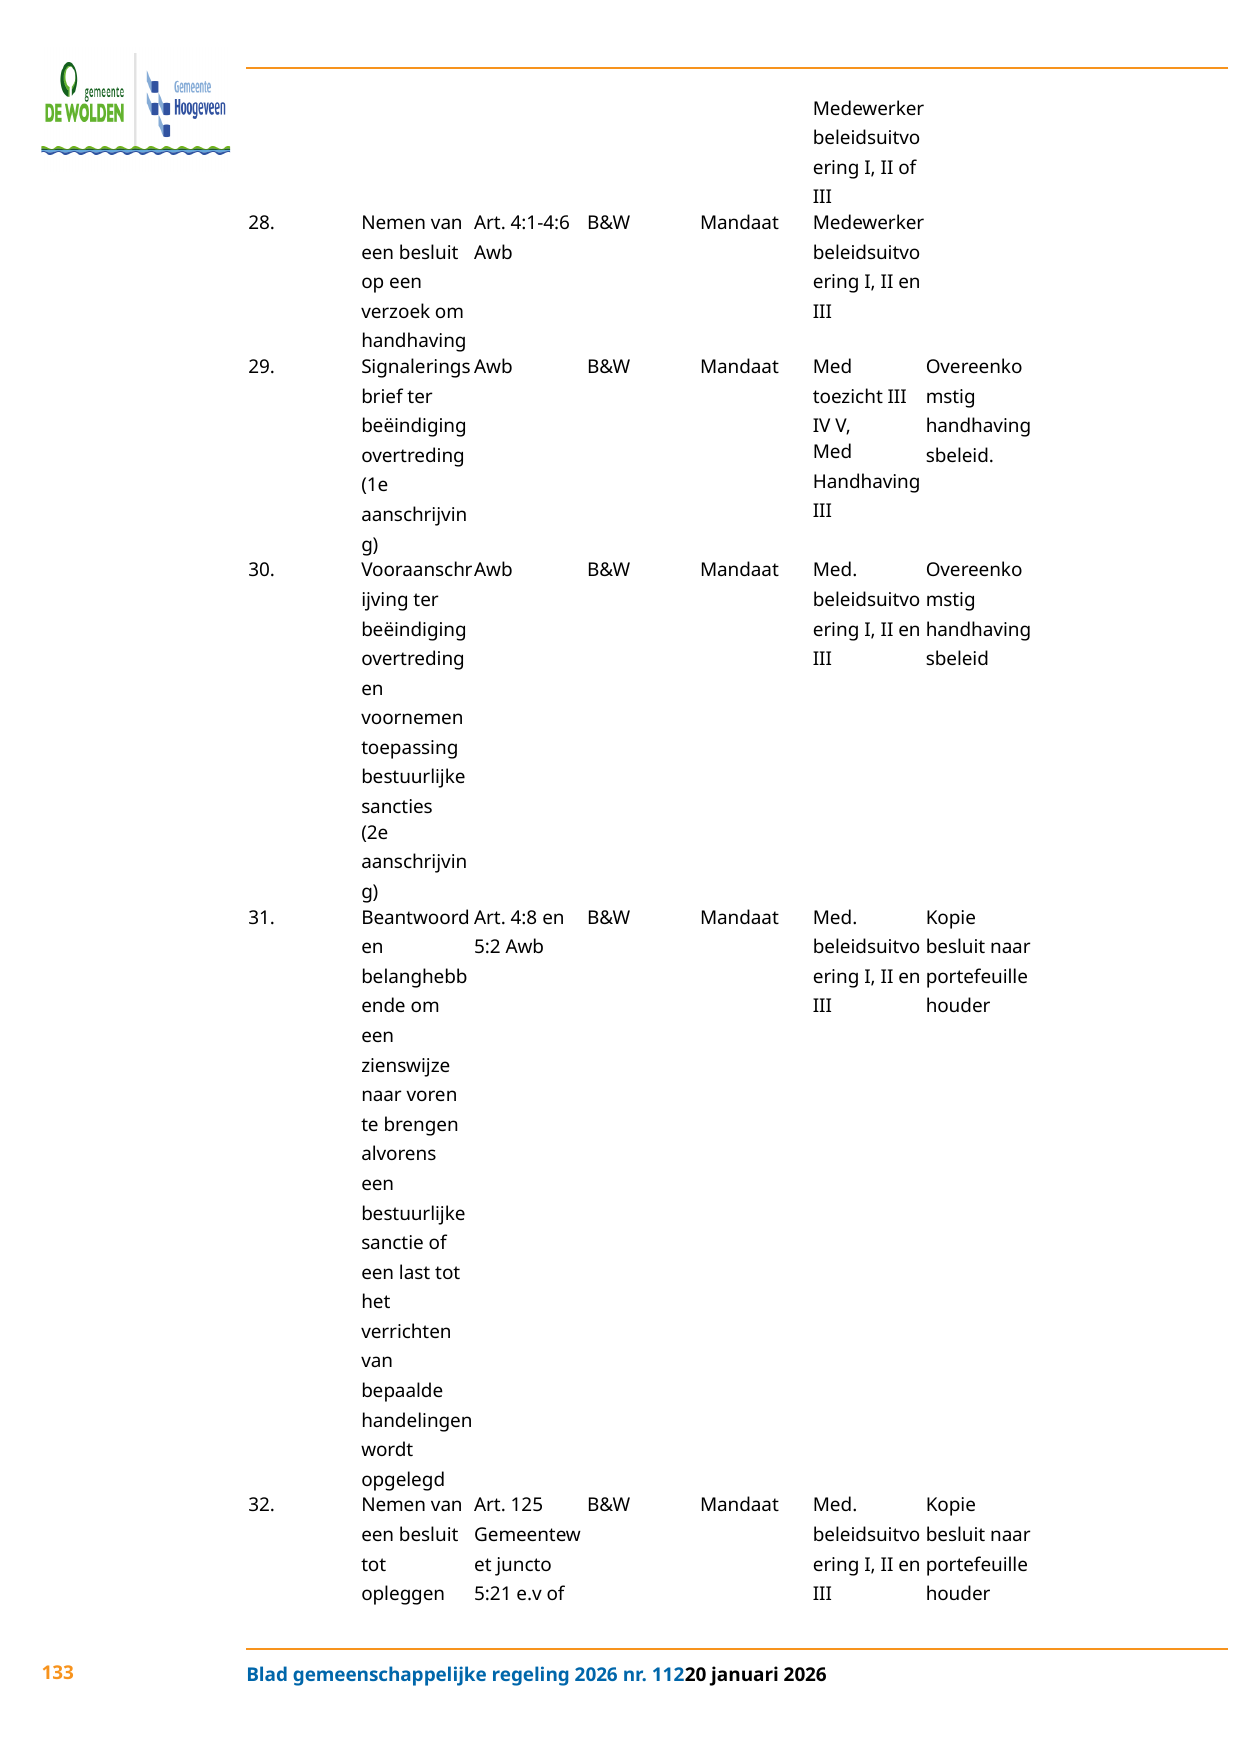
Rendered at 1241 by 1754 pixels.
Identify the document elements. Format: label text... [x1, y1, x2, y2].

table_cell 31. [248, 904, 361, 1492]
table_cell (2e aanschrijving) [361, 819, 474, 904]
table_cell B&W [587, 557, 700, 904]
table_cell Med toezicht III IV V, [813, 353, 926, 438]
table_cell B&W [587, 904, 700, 1492]
table_cell Signaleringsbrief ter beëindiging overtreding (1e aanschrijving) [361, 353, 474, 557]
table_cell Med. beleidsuitvoering I, II en III [813, 904, 926, 1492]
table_cell Awb [474, 353, 587, 557]
table_cell B&W [587, 209, 700, 353]
table_cell [361, 95, 474, 209]
table_cell Beantwoorden belanghebbende om een zienswijze naar voren te brengen alvorens een bestuurlijke sanctie of een last tot het verrichten van bepaalde handelingen wordt opgelegd [361, 904, 474, 1492]
table_cell Mandaat [700, 557, 813, 904]
table_cell Kopie besluit naar portefeuillehouder [926, 904, 1038, 1492]
table_cell [926, 95, 1038, 209]
table_cell Art. 4:8 en 5:2 Awb [474, 904, 587, 1492]
table_cell [587, 95, 700, 209]
table_cell B&W [587, 1492, 700, 1606]
table_cell Med. beleidsuitvoering I, II en III [813, 1492, 926, 1606]
table_cell Art. 125 Gemeentewet juncto 5:21 e.v of [474, 1492, 587, 1606]
table_cell Awb [474, 557, 587, 904]
table_cell Nemen van een besluit op een verzoek om handhaving [361, 209, 474, 353]
table_cell Nemen van een besluit tot opleggen [361, 1492, 474, 1606]
table_cell Mandaat [700, 209, 813, 353]
table_cell 30. [248, 557, 361, 904]
table_cell B&W [587, 353, 700, 557]
table_cell 29. [248, 353, 361, 557]
table_cell Medewerker beleidsuitvoering I, II of III [813, 95, 926, 209]
table_cell Mandaat [700, 1492, 813, 1606]
table_cell Vooraanschrijving ter beëindiging overtreding en voornemen toepassing bestuurlijke sancties [361, 557, 474, 819]
table_cell Mandaat [700, 353, 813, 557]
table_cell Med Handhaving III [813, 438, 926, 557]
table_cell Kopie besluit naar portefeuillehouder [926, 1492, 1038, 1606]
table_cell 28. [248, 209, 361, 353]
table_cell Overeenkomstig handhavingsbeleid. [926, 353, 1038, 557]
picture [41, 47, 231, 172]
table_cell Overeenkomstig handhavingsbeleid [926, 557, 1038, 904]
table_cell [926, 209, 1038, 353]
table_cell Medewerker beleidsuitvoering I, II en III [813, 209, 926, 353]
table_cell [700, 95, 813, 209]
table_cell [248, 95, 361, 209]
table_cell Med. beleidsuitvoering I, II en III [813, 557, 926, 904]
table_cell [474, 95, 587, 209]
table_cell 32. [248, 1492, 361, 1606]
table_cell Art. 4:1-4:6 Awb [474, 209, 587, 353]
table_cell Mandaat [700, 904, 813, 1492]
